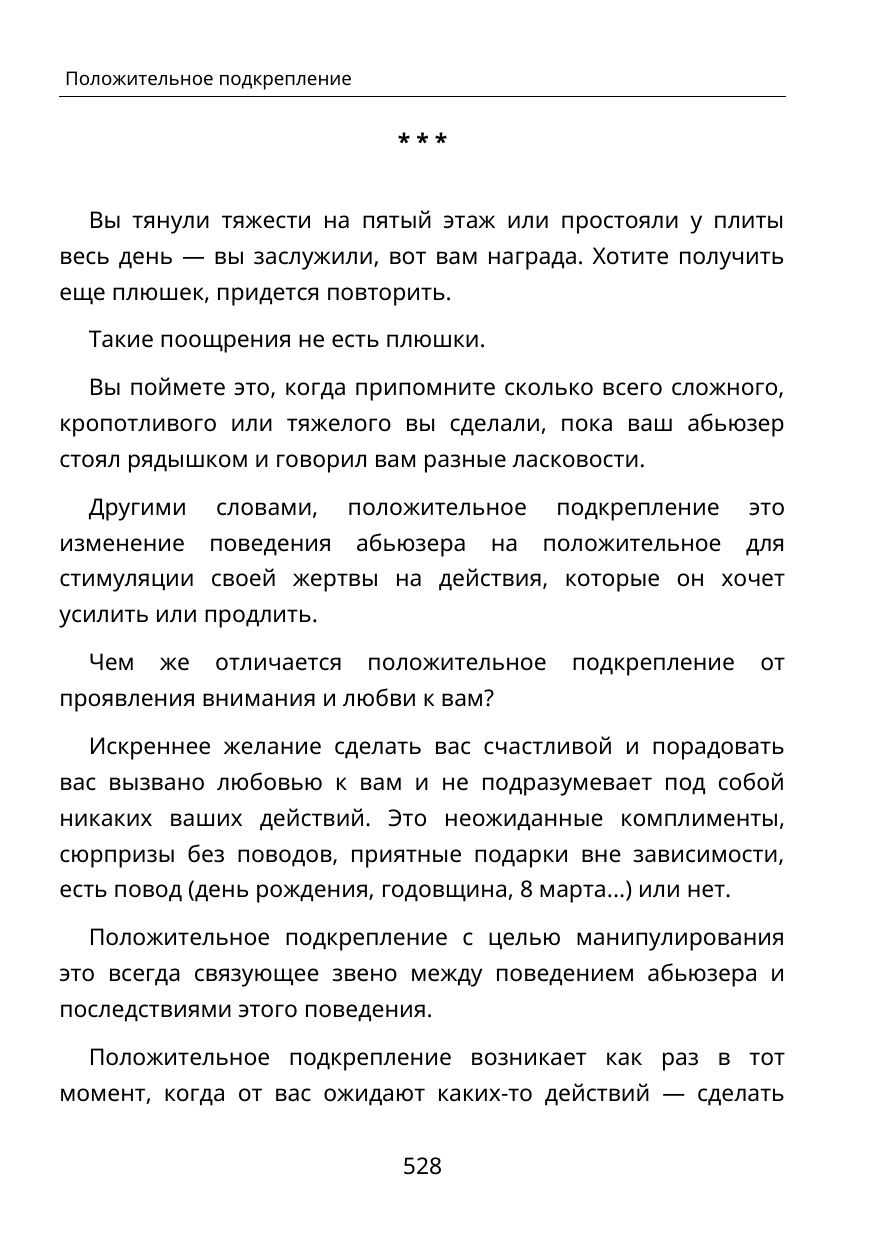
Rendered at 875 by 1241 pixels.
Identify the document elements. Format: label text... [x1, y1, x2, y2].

text Вы тянули тяжести на пятый этаж или простояли у плиты весь день — вы заслужили, вот вам награда. Хотите получить еще плюшек, придется повторить. [59, 204, 786, 307]
text Положительное подкрепление возникает как раз в тот момент, когда от вас ожидают каких-то действий — сделать [59, 1041, 786, 1108]
text Вы поймете это, когда припомните сколько всего сложного, кропотливого или тяжелого вы сделали, пока ваш абьюзер стоял рядышком и говорил вам разные ласковости. [59, 371, 786, 474]
text Искреннее желание сделать вас счастливой и порадовать вас вызвано любовью к вам и не подразумевает под собой никаких ваших действий. Это неожиданные комплименты, сюрпризы без поводов, приятные подарки вне зависимости, есть повод (день рождения, годовщина, 8 марта...) или нет. [59, 730, 786, 905]
subtitle * * * [59, 126, 786, 157]
text Положительное подкрепление с целью манипулирования это всегда связующее звено между поведением абьюзера и последствиями этого поведения. [59, 921, 786, 1024]
text Чем же отличается положительное подкрепление от проявления внимания и любви к вам? [59, 646, 786, 713]
text Такие поощрения не есть плюшки. [59, 323, 786, 354]
text Другими словами, положительное подкрепление это изменение поведения абьюзера на положительное для стимуляции своей жертвы на действия, которые он хочет усилить или продлить. [59, 491, 786, 629]
